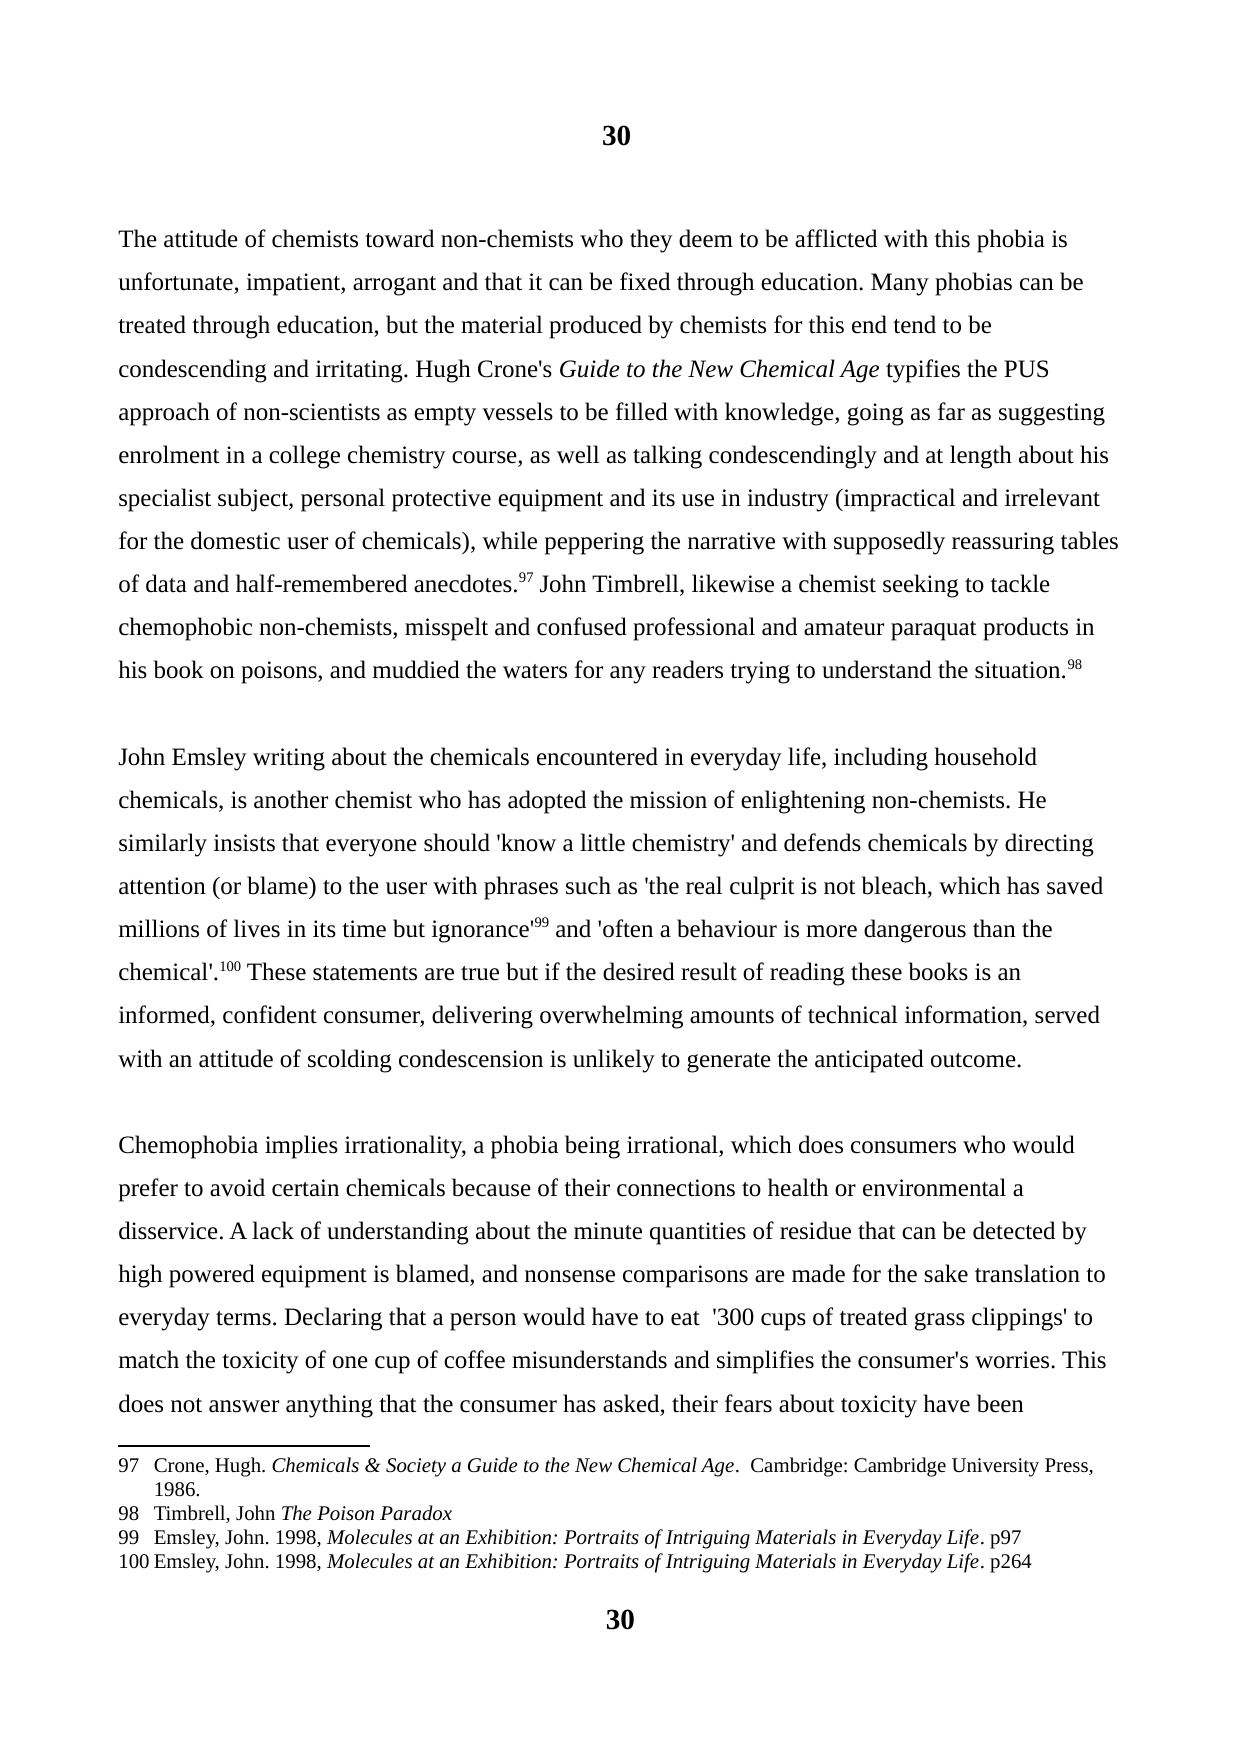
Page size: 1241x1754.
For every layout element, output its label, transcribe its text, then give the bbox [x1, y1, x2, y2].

text John Emsley writing about the chemicals encountered in everyday life, including household chemicals, is another chemist who has adopted the mission of enlightening non-chemists. He similarly insists that everyone should 'know a little chemistry' and defends chemicals by directing attention (or blame) to the user with phrases such as 'the real culprit is not bleach, which has saved millions of lives in its time but ignorance' and 'often a behaviour is more dangerous than the chemical'. These statements are true but if the desired result of reading these books is an informed, confident consumer, delivering overwhelming amounts of technical information, served with an attitude of scolding condescension is unlikely to generate the anticipated outcome. [118, 742, 1122, 1072]
text Crone, Hugh. Chemicals & Society a Guide to the New Chemical Age. Cambridge: Cambridge University Press, 1986. [118, 1452, 1122, 1501]
text The attitude of chemists toward non-chemists who they deem to be afflicted with this phobia is unfortunate, impatient, arrogant and that it can be fixed through education. Many phobias can be treated through education, but the material produced by chemists for this end tend to be condescending and irritating. Hugh Crone's Guide to the New Chemical Age typifies the PUS approach of non-scientists as empty vessels to be filled with knowledge, going as far as suggesting enrolment in a college chemistry course, as well as talking condescendingly and at length about his specialist subject, personal protective equipment and its use in industry (impractical and irrelevant for the domestic user of chemicals), while peppering the narrative with supposedly reassuring tables of data and half-remembered anecdotes. John Timbrell, likewise a chemist seeking to tackle chemophobic non-chemists, misspelt and confused professional and amateur paraquat products in his book on poisons, and muddied the waters for any readers trying to understand the situation. [118, 224, 1122, 684]
text Emsley, John. 1998, Molecules at an Exhibition: Portraits of Intriguing Materials in Everyday Life. p97 [118, 1525, 1122, 1549]
text Timbrell, John The Poison Paradox [118, 1501, 1122, 1525]
text Chemophobia implies irrationality, a phobia being irrational, which does consumers who would prefer to avoid certain chemicals because of their connections to health or environmental a disservice. A lack of understanding about the minute quantities of residue that can be detected by high powered equipment is blamed, and nonsense comparisons are made for the sake translation to everyday terms. Declaring that a person would have to eat '300 cups of treated grass clippings' to match the toxicity of one cup of coffee misunderstands and simplifies the consumer's worries. This does not answer anything that the consumer has asked, their fears about toxicity have been [118, 1130, 1122, 1417]
text Emsley, John. 1998, Molecules at an Exhibition: Portraits of Intriguing Materials in Everyday Life. p264 [118, 1549, 1122, 1573]
